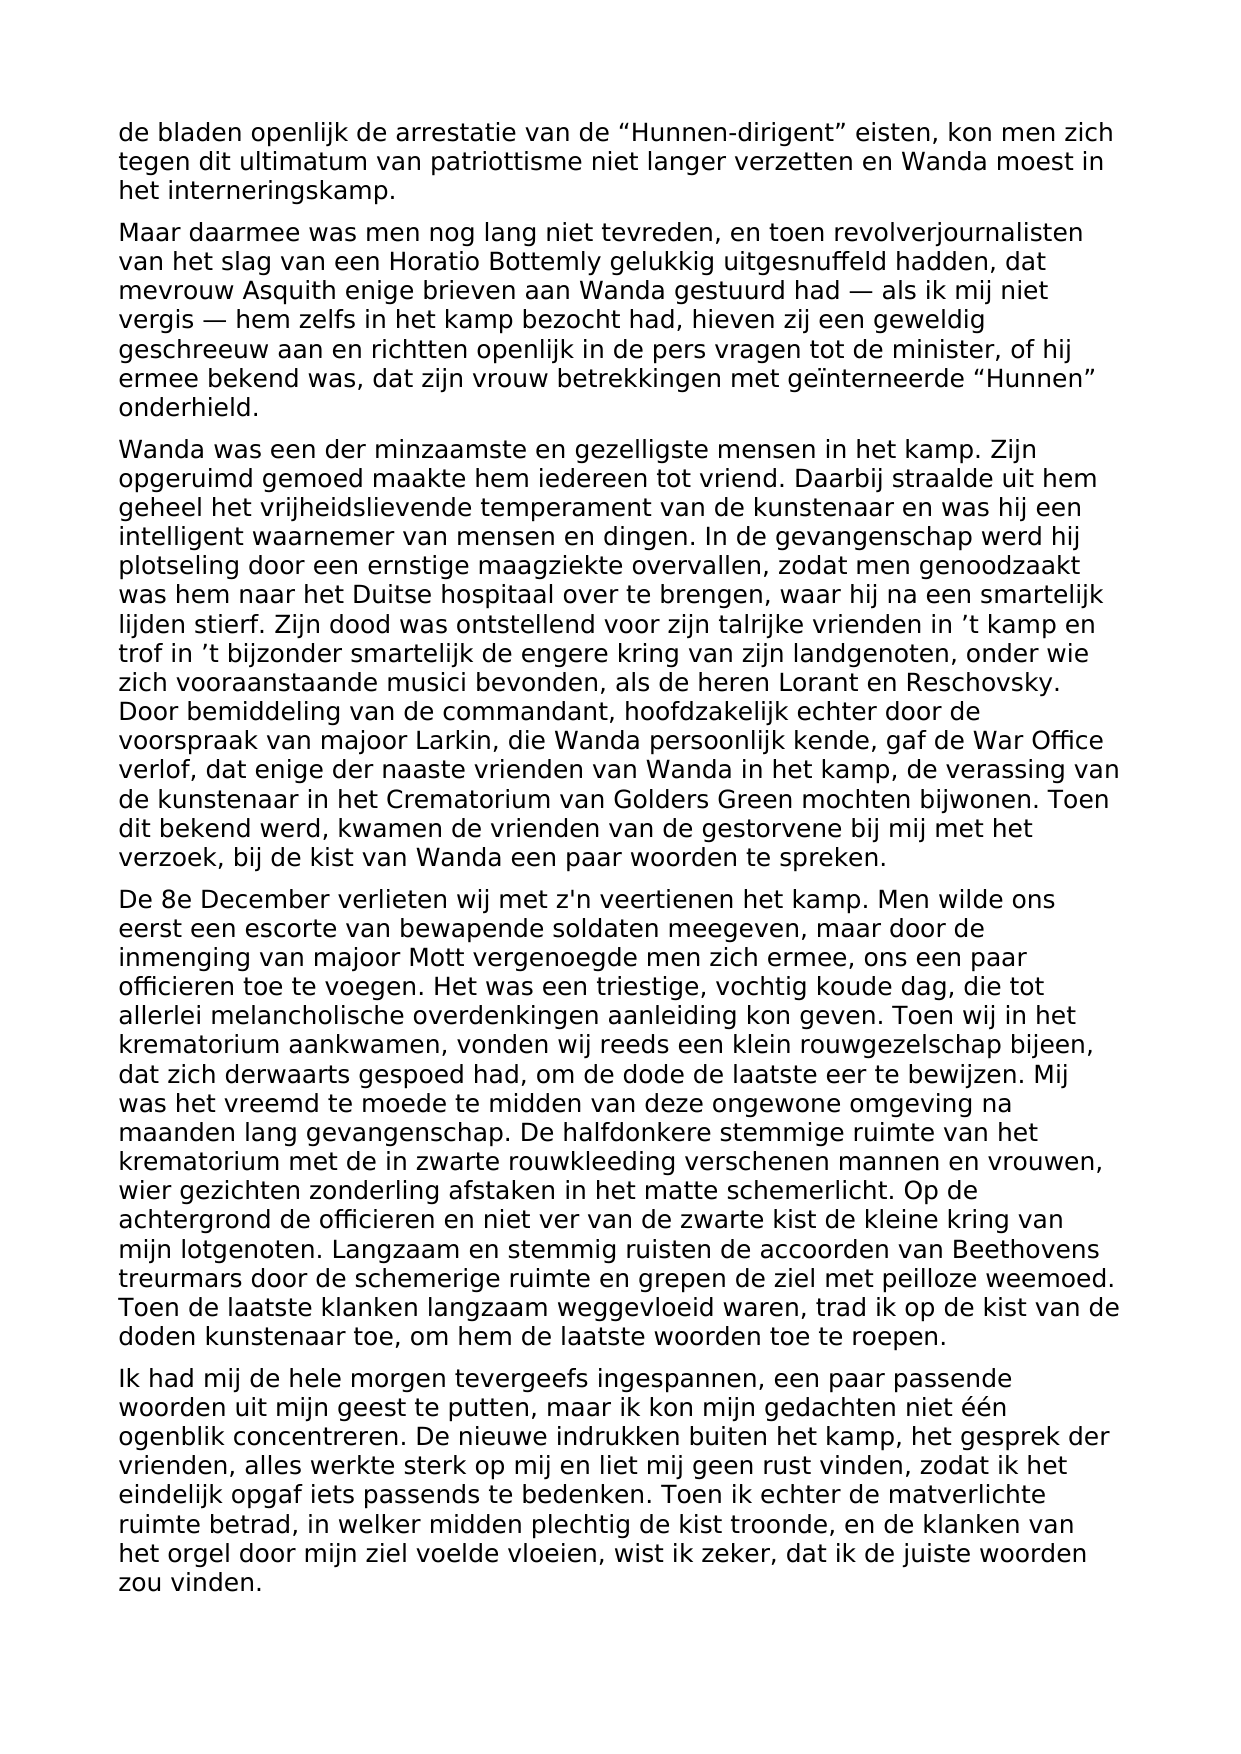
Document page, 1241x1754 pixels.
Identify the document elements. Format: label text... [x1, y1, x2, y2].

text De 8e December verlieten wij met z'n veertienen het kamp. Men wilde ons eerst een escorte van bewapende soldaten meegeven, maar door de inmenging van majoor Mott vergenoegde men zich ermee, ons een paar officieren toe te voegen. Het was een triestige, vochtig koude dag, die tot allerlei melancholische overdenkingen aanleiding kon geven. Toen wij in het krematorium aankwamen, vonden wij reeds een klein rouwgezelschap bijeen, dat zich derwaarts gespoed had, om de dode de laatste eer te bewijzen. Mij was het vreemd te moede te midden van deze ongewone omgeving na maanden lang gevangenschap. De halfdonkere stemmige ruimte van het krematorium met de in zwarte rouwkleeding verschenen mannen en vrouwen, wier gezichten zonderling afstaken in het matte schemerlicht. Op de achtergrond de officieren en niet ver van de zwarte kist de kleine kring van mijn lotgenoten. Langzaam en stemmig ruisten de accoorden van Beethovens treurmars door de schemerige ruimte en grepen de ziel met peilloze weemoed. Toen de laatste klanken langzaam weggevloeid waren, trad ik op de kist van de doden kunstenaar toe, om hem de laatste woorden toe te roepen. [118, 885, 1122, 1351]
text Wanda was een der minzaamste en gezelligste mensen in het kamp. Zijn opgeruimd gemoed maakte hem iedereen tot vriend. Daarbij straalde uit hem geheel het vrijheidslievende temperament van de kunstenaar en was hij een intelligent waarnemer van mensen en dingen. In de gevangenschap werd hij plotseling door een ernstige maagziekte overvallen, zodat men genoodzaakt was hem naar het Duitse hospitaal over te brengen, waar hij na een smartelijk lijden stierf. Zijn dood was ontstellend voor zijn talrijke vrienden in ’t kamp en trof in ’t bijzonder smartelijk de engere kring van zijn landgenoten, onder wie zich vooraanstaande musici bevonden, als de heren Lorant en Reschovsky. Door bemiddeling van de commandant, hoofdzakelijk echter door de voorspraak van majoor Larkin, die Wanda persoonlijk kende, gaf de War Office verlof, dat enige der naaste vrienden van Wanda in het kamp, de verassing van de kunstenaar in het Crematorium van Golders Green mochten bijwonen. Toen dit bekend werd, kwamen de vrienden van de gestorvene bij mij met het verzoek, bij de kist van Wanda een paar woorden te spreken. [118, 435, 1122, 872]
text Maar daarmee was men nog lang niet tevreden, en toen revolverjournalisten van het slag van een Horatio Bottemly gelukkig uitgesnuffeld hadden, dat mevrouw Asquith enige brieven aan Wanda gestuurd had — als ik mij niet vergis — hem zelfs in het kamp bezocht had, hieven zij een geweldig geschreeuw aan en richtten openlijk in de pers vragen tot de minister, of hij ermee bekend was, dat zijn vrouw betrekkingen met geïnterneerde “Hunnen” onderhield. [118, 218, 1122, 422]
text de bladen openlijk de arrestatie van de “Hunnen-dirigent” eisten, kon men zich tegen dit ultimatum van patriottisme niet langer verzetten en Wanda moest in het interneringskamp. [118, 118, 1122, 206]
text Ik had mij de hele morgen tevergeefs ingespannen, een paar passende woorden uit mijn geest te putten, maar ik kon mijn gedachten niet één ogenblik concentreren. De nieuwe indrukken buiten het kamp, het gesprek der vrienden, alles werkte sterk op mij en liet mij geen rust vinden, zodat ik het eindelijk opgaf iets passends te bedenken. Toen ik echter de matverlichte ruimte betrad, in welker midden plechtig de kist troonde, en de klanken van het orgel door mijn ziel voelde vloeien, wist ik zeker, dat ik de juiste woorden zou vinden. [118, 1364, 1122, 1597]
